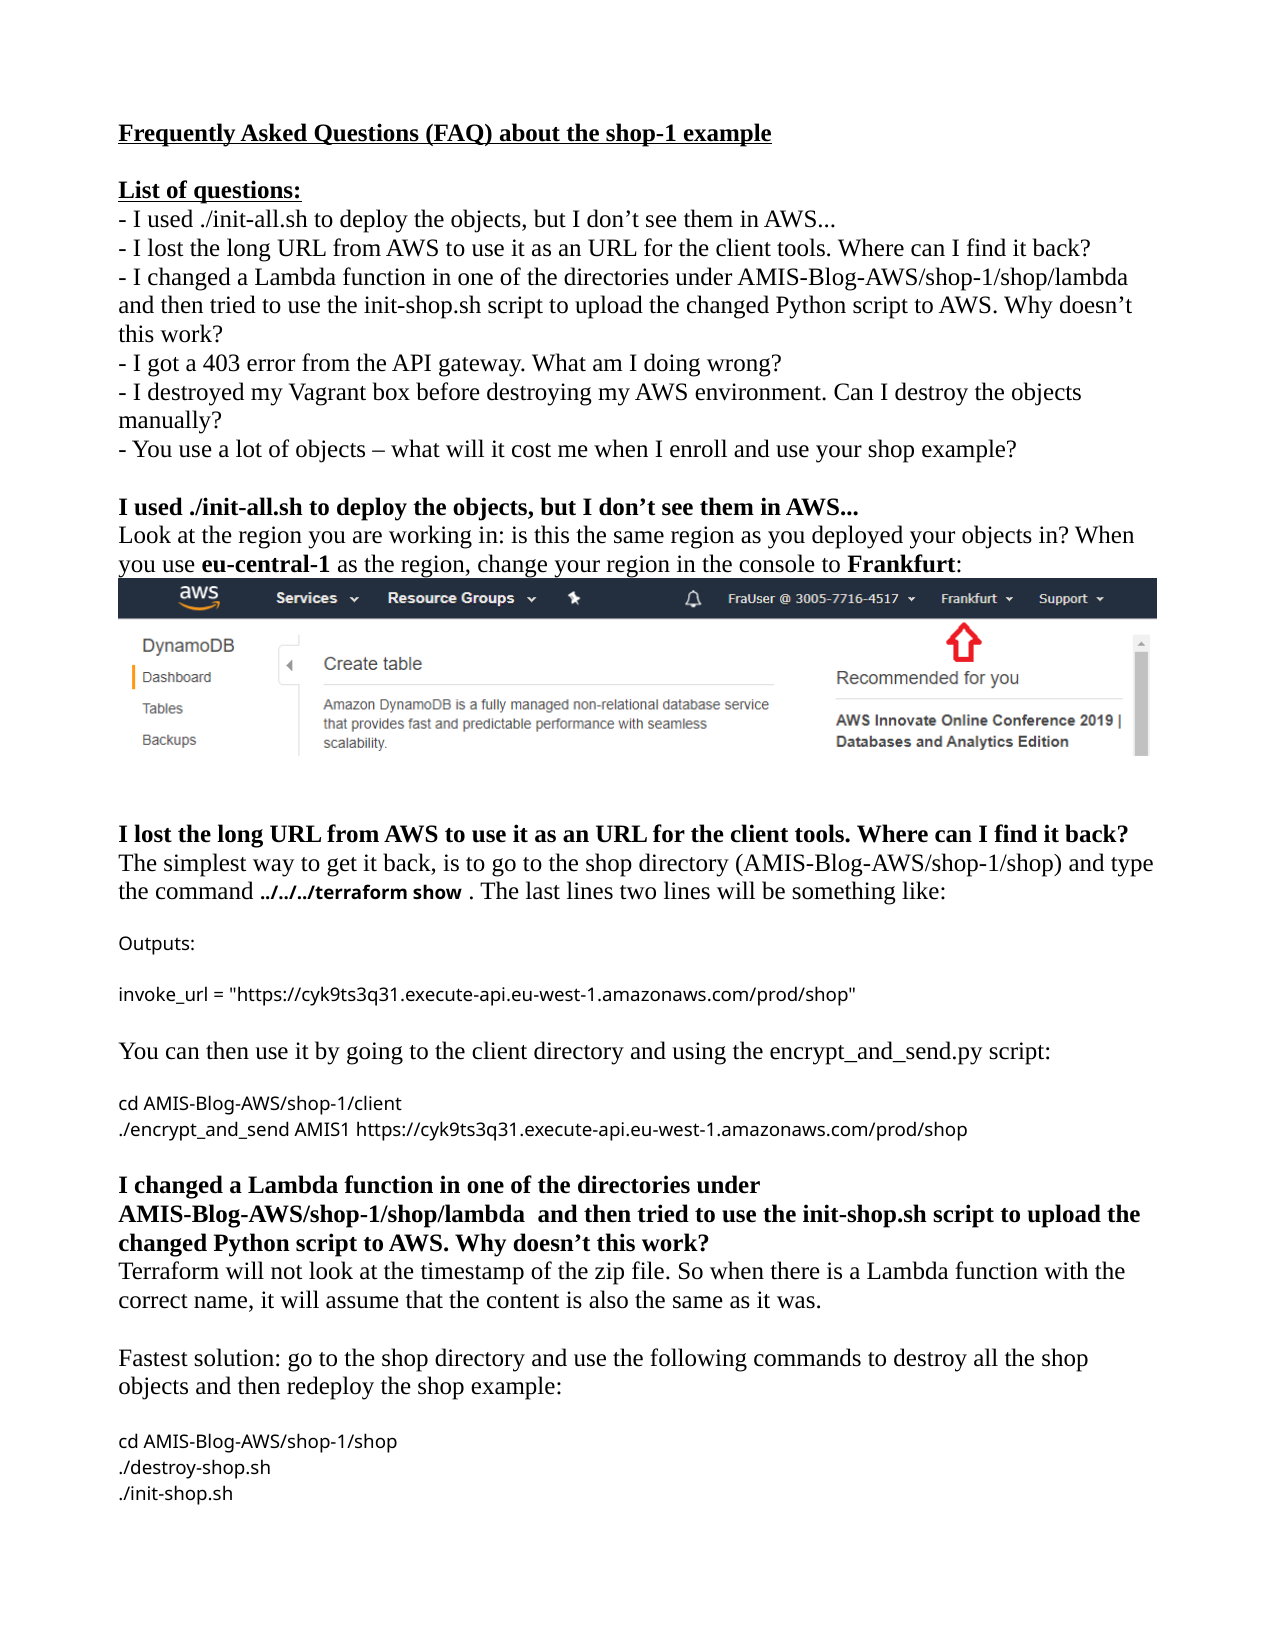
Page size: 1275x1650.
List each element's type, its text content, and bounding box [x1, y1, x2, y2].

text I lost the long URL from AWS to use it as an URL for the client tools. Where can I find it back? [118, 819, 1157, 848]
text - I got a 403 error from the API gateway. What am I doing wrong? [118, 348, 1157, 377]
text The simplest way to get it back, is to go to the shop directory (AMIS-Blog-AWS/shop-1/shop) and type the command ../../../terraform show . The last lines two lines will be something like: [118, 848, 1157, 905]
text - I changed a Lambda function in one of the directories under AMIS-Blog-AWS/shop-1/shop/lambda and then tried to use the init-shop.sh script to upload the changed Python script to AWS. Why doesn’t this work? [118, 262, 1157, 348]
text ./init-shop.sh [118, 1480, 1157, 1505]
text I used ./init-all.sh to deploy the objects, but I don’t see them in AWS... [118, 492, 1157, 521]
text ./encrypt_and_send AMIS1 https://cyk9ts3q31.execute-api.eu-west-1.amazonaws.com/prod/shop [118, 1116, 1157, 1141]
text I changed a Lambda function in one of the directories under AMIS-Blog-AWS/shop-1/shop/lambda and then tried to use the init-shop.sh script to upload the changed Python script to AWS. Why doesn’t this work? [118, 1170, 1157, 1256]
text - I lost the long URL from AWS to use it as an URL for the client tools. Where can I find it back? [118, 233, 1157, 262]
text Terraform will not look at the timestamp of the zip file. So when there is a Lambda function with the correct name, it will assume that the content is also the same as it was. [118, 1256, 1157, 1314]
text Fastest solution: go to the shop directory and use the following commands to destroy all the shop objects and then redeploy the shop example: [118, 1343, 1157, 1400]
text You can then use it by going to the client directory and using the encrypt_and_send.py script: [118, 1036, 1157, 1065]
text - I destroyed my Vagrant box before destroying my AWS environment. Can I destroy the objects manually? [118, 377, 1157, 434]
text ./destroy-shop.sh [118, 1454, 1157, 1480]
text invoke_url = "https://cyk9ts3q31.execute-api.eu-west-1.amazonaws.com/prod/shop" [118, 982, 1157, 1007]
text - I used ./init-all.sh to deploy the objects, but I don’t see them in AWS... [118, 204, 1157, 233]
text List of questions: [118, 176, 1157, 204]
picture [118, 578, 1157, 762]
text Outputs: [118, 931, 1157, 956]
text cd AMIS-Blog-AWS/shop-1/client [118, 1090, 1157, 1116]
text cd AMIS-Blog-AWS/shop-1/shop [118, 1429, 1157, 1454]
text Look at the region you are working in: is this the same region as you deployed your objects in? When you use eu-central-1 as the region, change your region in the console to Frankfurt: [118, 521, 1157, 578]
text - You use a lot of objects – what will it cost me when I enroll and use your shop example? [118, 434, 1157, 463]
text Frequently Asked Questions (FAQ) about the shop-1 example [118, 118, 1157, 147]
